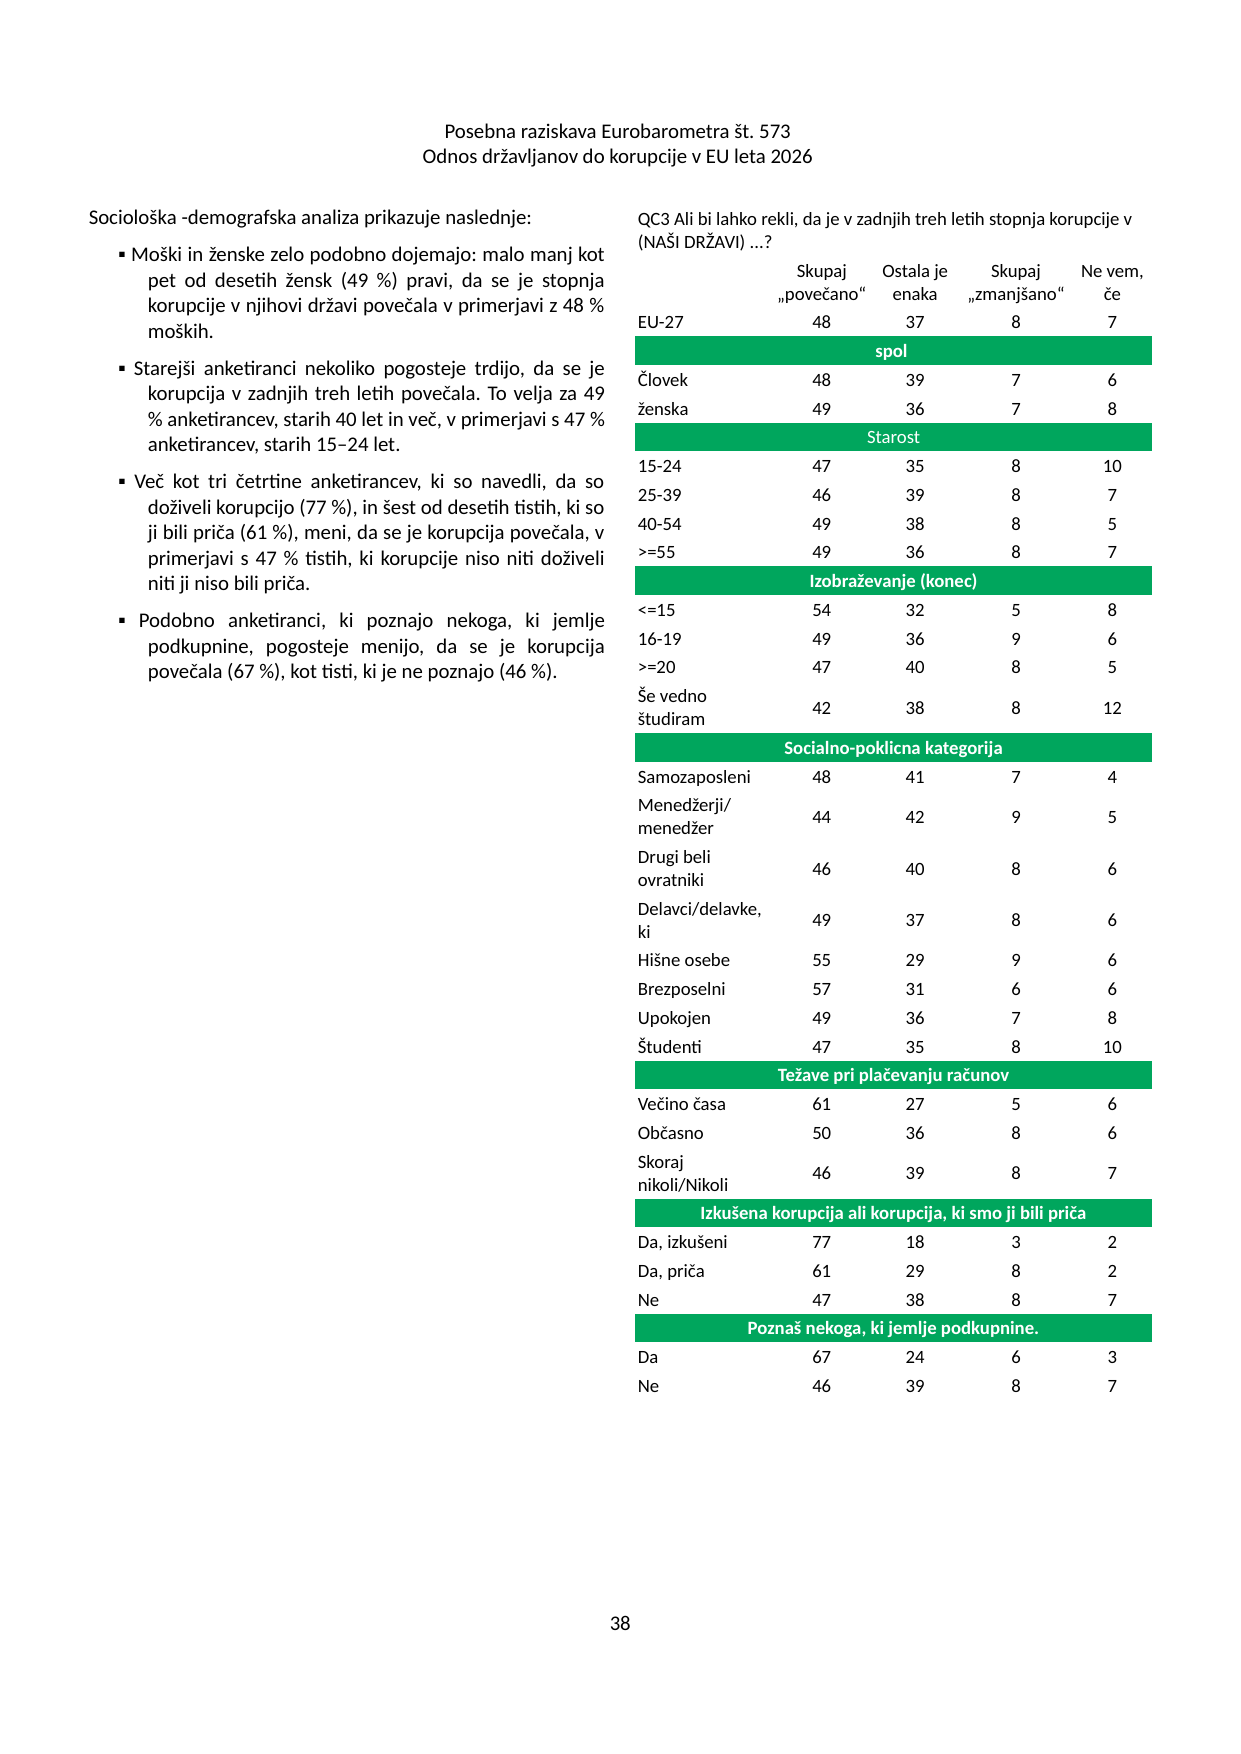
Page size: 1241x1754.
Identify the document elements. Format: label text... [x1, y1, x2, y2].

table_cell 46 [773, 1371, 871, 1400]
table_cell Težave pri plačevanju računov [635, 1061, 1152, 1089]
table_cell 27 [871, 1089, 959, 1118]
table_cell 6 [1072, 365, 1152, 394]
table_cell Študenti [635, 1032, 772, 1061]
table_cell 10 [1072, 1032, 1152, 1061]
table_cell 6 [1072, 894, 1152, 946]
table_cell 8 [959, 894, 1072, 946]
table_cell Izobraževanje (konec) [635, 566, 1152, 595]
table_cell 46 [773, 480, 871, 509]
table_cell 36 [871, 624, 959, 653]
table_cell Ne vem, če [1072, 256, 1152, 308]
table_cell Ostala je enaka [871, 256, 959, 308]
table_cell 46 [773, 1147, 871, 1198]
table_cell 31 [871, 974, 959, 1003]
table_cell 6 [1072, 842, 1152, 894]
table_cell 61 [773, 1089, 871, 1118]
table_cell 5 [1072, 509, 1152, 538]
table_cell 39 [871, 1371, 959, 1400]
table_cell 24 [871, 1342, 959, 1371]
table_cell 36 [871, 1118, 959, 1147]
table_cell Samozaposleni [635, 762, 772, 791]
table_cell Drugi beli ovratniki [635, 842, 772, 894]
table_cell 55 [773, 946, 871, 974]
text ▪ Podobno anketiranci, ki poznajo nekoga, ki jemlje podkupnine, pogosteje menijo, da se je korupcija povečala (67 %), kot tisti, ki je ne poznajo (46 %). [118, 608, 605, 684]
table_cell Občasno [635, 1118, 772, 1147]
table_cell 8 [959, 1032, 1072, 1061]
table_cell EU-27 [635, 308, 772, 336]
table_cell 8 [959, 538, 1072, 566]
table_cell 3 [959, 1227, 1072, 1256]
table_cell 37 [871, 894, 959, 946]
table_cell 46 [773, 842, 871, 894]
table_cell 37 [871, 308, 959, 336]
table_cell 47 [773, 451, 871, 480]
table_cell 67 [773, 1342, 871, 1371]
table_cell 49 [773, 624, 871, 653]
table_cell 7 [1072, 480, 1152, 509]
table_cell 36 [871, 394, 959, 423]
table_cell 47 [773, 1285, 871, 1313]
table_cell 32 [871, 595, 959, 624]
table_cell ženska [635, 394, 772, 423]
table_cell 8 [959, 653, 1072, 681]
table_cell Da, izkušeni [635, 1227, 772, 1256]
table_cell 5 [1072, 791, 1152, 842]
table_cell 6 [1072, 974, 1152, 1003]
table_cell 16-19 [635, 624, 772, 653]
table_cell 38 [871, 509, 959, 538]
table_cell 7 [1072, 1285, 1152, 1313]
table_cell 54 [773, 595, 871, 624]
table_cell 8 [959, 480, 1072, 509]
table_cell Ne [635, 1371, 772, 1400]
table_cell 5 [959, 1089, 1072, 1118]
table_cell Da [635, 1342, 772, 1371]
table_cell 40-54 [635, 509, 772, 538]
table_cell 57 [773, 974, 871, 1003]
table_cell 5 [959, 595, 1072, 624]
table_cell 8 [1072, 1003, 1152, 1032]
table_cell Izkušena korupcija ali korupcija, ki smo ji bili priča [635, 1199, 1152, 1227]
table_cell 7 [1072, 1371, 1152, 1400]
table_cell 8 [959, 1256, 1072, 1285]
table_cell 50 [773, 1118, 871, 1147]
text Sociološka ‑demografska analiza prikazuje naslednje: [88, 204, 605, 230]
table_cell 49 [773, 1003, 871, 1032]
table_cell Poznaš nekoga, ki jemlje podkupnine. [635, 1314, 1152, 1342]
table_cell 6 [1072, 624, 1152, 653]
table_cell 10 [1072, 451, 1152, 480]
table_cell 36 [871, 1003, 959, 1032]
table_cell 49 [773, 538, 871, 566]
table_cell <=15 [635, 595, 772, 624]
table_cell 41 [871, 762, 959, 791]
table_cell 7 [959, 762, 1072, 791]
table_cell 7 [1072, 308, 1152, 336]
table_cell 6 [959, 1342, 1072, 1371]
table_cell 29 [871, 946, 959, 974]
table_cell Socialno-poklicna kategorija [635, 733, 1152, 762]
table_cell 35 [871, 451, 959, 480]
table_cell 8 [959, 1285, 1072, 1313]
table_cell Hišne osebe [635, 946, 772, 974]
table_cell 9 [959, 791, 1072, 842]
table_cell [635, 256, 772, 308]
table_cell 49 [773, 394, 871, 423]
table_cell 39 [871, 480, 959, 509]
table_cell 42 [773, 681, 871, 733]
table_cell 8 [959, 451, 1072, 480]
table_cell 44 [773, 791, 871, 842]
text ▪ Starejši anketiranci nekoliko pogosteje trdijo, da se je korupcija v zadnjih treh letih povečala. To velja za 49 % anketirancev, starih 40 let in več, v primerjavi s 47 % anketirancev, starih 15–24 let. [118, 355, 605, 457]
table_cell 7 [1072, 538, 1152, 566]
table_cell 7 [1072, 1147, 1152, 1198]
table_cell 8 [1072, 394, 1152, 423]
table_cell 7 [959, 1003, 1072, 1032]
table_cell 5 [1072, 653, 1152, 681]
table_cell Večino časa [635, 1089, 772, 1118]
table_cell 18 [871, 1227, 959, 1256]
table_cell 40 [871, 653, 959, 681]
text ▪ Moški in ženske zelo podobno dojemajo: malo manj kot pet od desetih žensk (49 %) pravi, da se je stopnja korupcije v njihovi državi povečala v primerjavi z 48 % moških. [118, 242, 605, 343]
table_cell 6 [1072, 1089, 1152, 1118]
table_cell 49 [773, 509, 871, 538]
table_cell 48 [773, 308, 871, 336]
table_cell 25-39 [635, 480, 772, 509]
table_cell 6 [959, 974, 1072, 1003]
table_cell 61 [773, 1256, 871, 1285]
table_cell 12 [1072, 681, 1152, 733]
table_cell Brezposelni [635, 974, 772, 1003]
table_cell Menedžerji/menedžer [635, 791, 772, 842]
table_cell 6 [1072, 946, 1152, 974]
table_cell 42 [871, 791, 959, 842]
table_cell 3 [1072, 1342, 1152, 1371]
table_cell 48 [773, 365, 871, 394]
table_cell 49 [773, 894, 871, 946]
text ▪ Več kot tri četrtine anketirancev, ki so navedli, da so doživeli korupcijo (77 %), in šest od desetih tistih, ki so ji bili priča (61 %), meni, da se je korupcija povečala, v primerjavi s 47 % tistih, ki korupcije niso niti doživeli niti ji niso bili priča. [118, 469, 605, 596]
table_cell 8 [959, 681, 1072, 733]
table_cell Ne [635, 1285, 772, 1313]
table_cell Da, priča [635, 1256, 772, 1285]
table_cell 8 [959, 1118, 1072, 1147]
table_cell 8 [959, 509, 1072, 538]
table_cell 47 [773, 1032, 871, 1061]
table_cell 8 [959, 308, 1072, 336]
table_cell 47 [773, 653, 871, 681]
table_cell >=55 [635, 538, 772, 566]
table_cell Delavci/delavke, ki [635, 894, 772, 946]
table_cell 29 [871, 1256, 959, 1285]
table_cell Skupaj „zmanjšano“ [959, 256, 1072, 308]
table_cell 2 [1072, 1227, 1152, 1256]
table_cell >=20 [635, 653, 772, 681]
table_cell 8 [959, 1147, 1072, 1198]
table_cell spol [635, 336, 1152, 365]
table_cell 36 [871, 538, 959, 566]
table_cell 39 [871, 365, 959, 394]
table_cell 38 [871, 681, 959, 733]
table_cell 7 [959, 365, 1072, 394]
table_cell 7 [959, 394, 1072, 423]
table_cell 15-24 [635, 451, 772, 480]
table_cell 2 [1072, 1256, 1152, 1285]
table_cell 38 [871, 1285, 959, 1313]
table_cell 8 [959, 842, 1072, 894]
table_cell 4 [1072, 762, 1152, 791]
table_cell Skoraj nikoli/Nikoli [635, 1147, 772, 1198]
table_cell Človek [635, 365, 772, 394]
table_cell 39 [871, 1147, 959, 1198]
table_cell 9 [959, 946, 1072, 974]
table_cell 8 [959, 1371, 1072, 1400]
table_cell 6 [1072, 1118, 1152, 1147]
table_cell 77 [773, 1227, 871, 1256]
table_cell 35 [871, 1032, 959, 1061]
table_cell Starost [635, 423, 1152, 451]
table_cell Še vedno študiram [635, 681, 772, 733]
table_header QC3 Ali bi lahko rekli, da je v zadnjih treh letih stopnja korupcije v (NAŠI DRŽAVI) ...? [635, 204, 1152, 256]
table_cell 48 [773, 762, 871, 791]
table_cell 9 [959, 624, 1072, 653]
table_cell Skupaj „povečano“ [773, 256, 871, 308]
table_cell 8 [1072, 595, 1152, 624]
table_cell 40 [871, 842, 959, 894]
table_cell Upokojen [635, 1003, 772, 1032]
